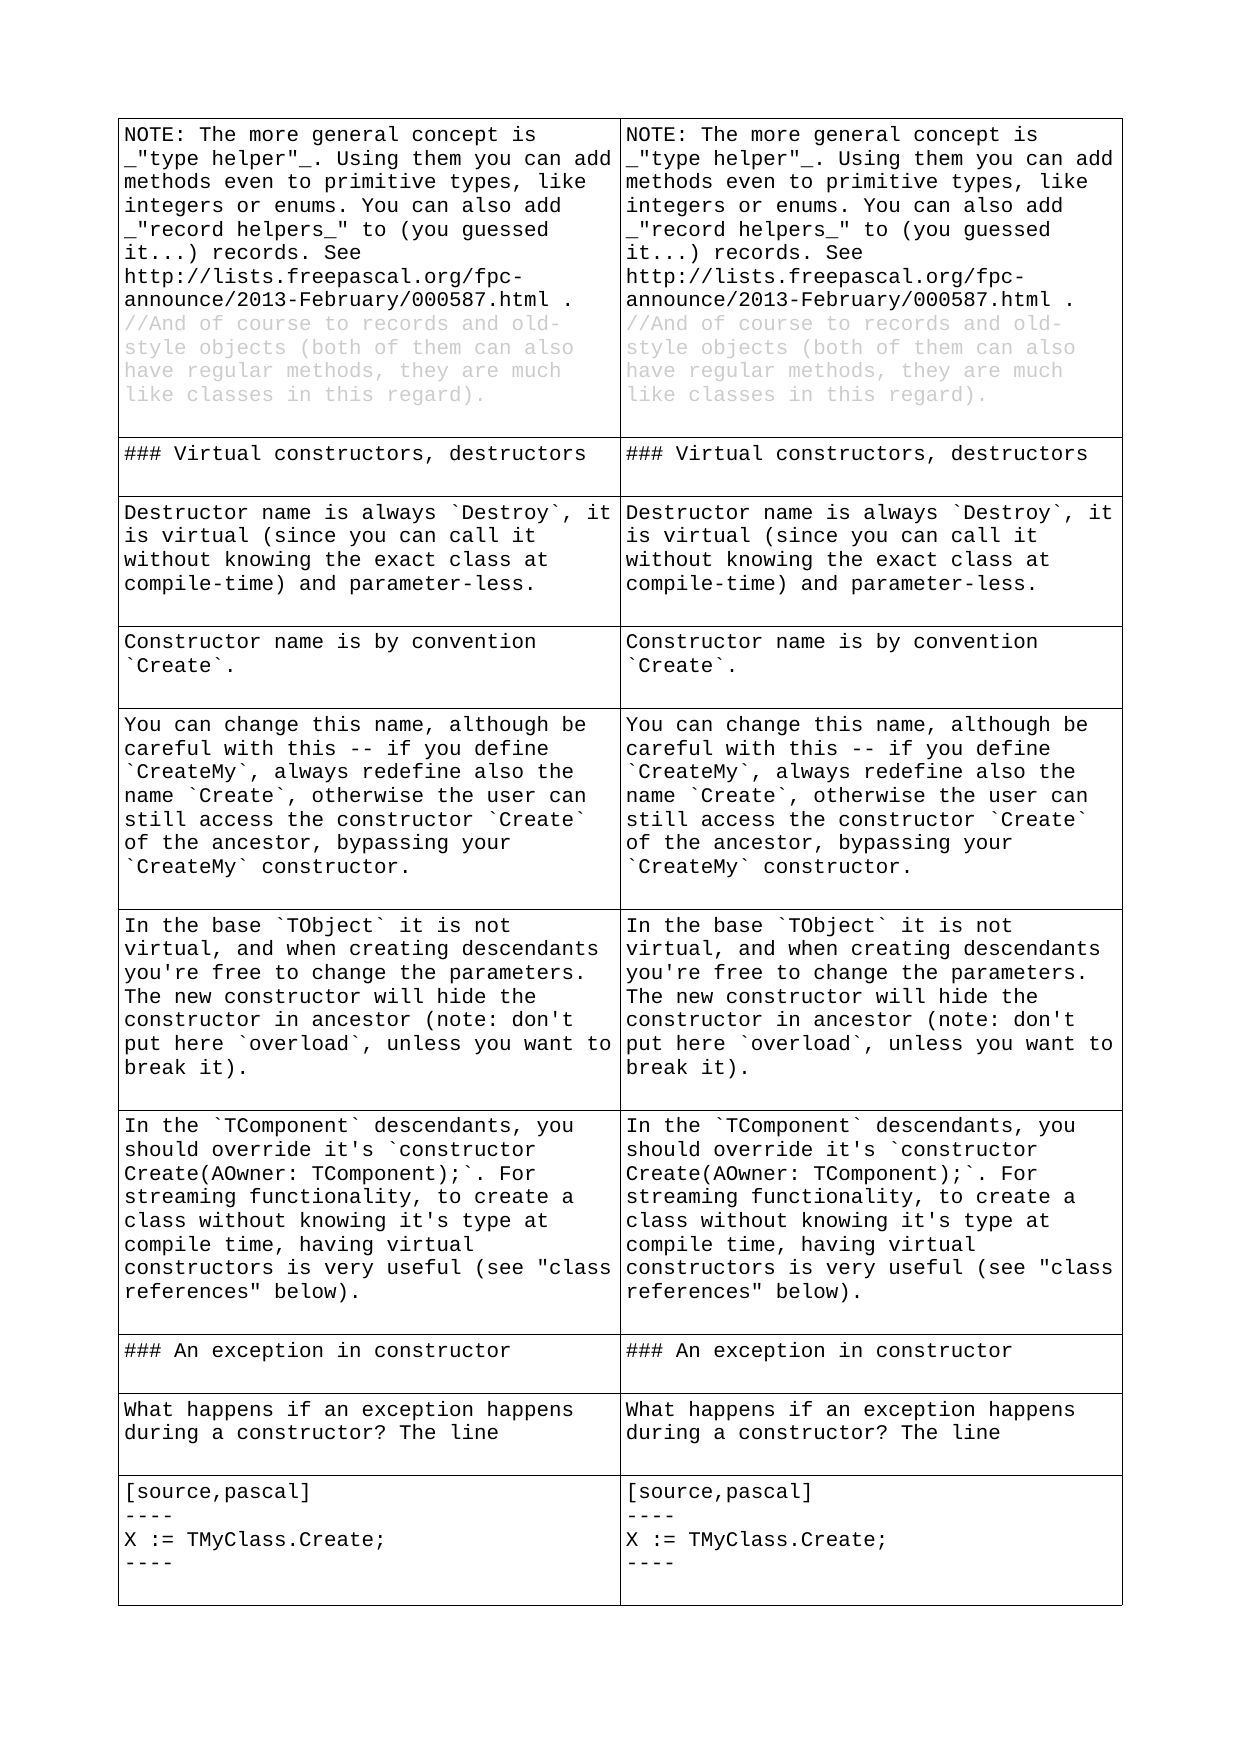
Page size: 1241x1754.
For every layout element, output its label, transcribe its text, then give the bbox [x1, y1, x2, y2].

table_cell [source,pascal] ---- X := TMyClass.Create; ---- [119, 1476, 620, 1605]
table_cell In the base `TObject` it is not virtual, and when creating descendants you're free to change the parameters. The new constructor will hide the constructor in ancestor (note: don't put here `overload`, unless you want to break it). [621, 910, 1122, 1110]
table_cell ### An exception in constructor [119, 1335, 620, 1393]
table_cell Constructor name is by convention `Create`. [119, 627, 620, 708]
table_cell In the base `TObject` it is not virtual, and when creating descendants you're free to change the parameters. The new constructor will hide the constructor in ancestor (note: don't put here `overload`, unless you want to break it). [119, 910, 620, 1110]
table_cell ### An exception in constructor [621, 1335, 1122, 1393]
table_cell You can change this name, although be careful with this -- if you define `CreateMy`, always redefine also the name `Create`, otherwise the user can still access the constructor `Create` of the ancestor, bypassing your `CreateMy` constructor. [119, 709, 620, 909]
table_cell You can change this name, although be careful with this -- if you define `CreateMy`, always redefine also the name `Create`, otherwise the user can still access the constructor `Create` of the ancestor, bypassing your `CreateMy` constructor. [621, 709, 1122, 909]
table_cell Destructor name is always `Destroy`, it is virtual (since you can call it without knowing the exact class at compile-time) and parameter-less. [119, 497, 620, 626]
table_cell [source,pascal] ---- X := TMyClass.Create; ---- [621, 1476, 1122, 1605]
table_cell ### Virtual constructors, destructors [621, 438, 1122, 496]
table_cell In the `TComponent` descendants, you should override it's `constructor Create(AOwner: TComponent);`. For streaming functionality, to create a class without knowing it's type at compile time, having virtual constructors is very useful (see "class references" below). [621, 1111, 1122, 1334]
table_cell ### Virtual constructors, destructors [119, 438, 620, 496]
table_cell In the `TComponent` descendants, you should override it's `constructor Create(AOwner: TComponent);`. For streaming functionality, to create a class without knowing it's type at compile time, having virtual constructors is very useful (see "class references" below). [119, 1111, 620, 1334]
table_cell Constructor name is by convention `Create`. [621, 627, 1122, 708]
table_cell NOTE: The more general concept is _"type helper"_. Using them you can add methods even to primitive types, like integers or enums. You can also add _"record helpers_" to (you guessed it...) records. See http://lists.freepascal.org/fpc-announce/2013-February/000587.html . //And of course to records and old-style objects (both of them can also have regular methods, they are much like classes in this regard). [621, 119, 1122, 437]
table_cell NOTE: The more general concept is _"type helper"_. Using them you can add methods even to primitive types, like integers or enums. You can also add _"record helpers_" to (you guessed it...) records. See http://lists.freepascal.org/fpc-announce/2013-February/000587.html . //And of course to records and old-style objects (both of them can also have regular methods, they are much like classes in this regard). [119, 119, 620, 437]
table_cell Destructor name is always `Destroy`, it is virtual (since you can call it without knowing the exact class at compile-time) and parameter-less. [621, 497, 1122, 626]
table_cell What happens if an exception happens during a constructor? The line [621, 1394, 1122, 1475]
table_cell What happens if an exception happens during a constructor? The line [119, 1394, 620, 1475]
